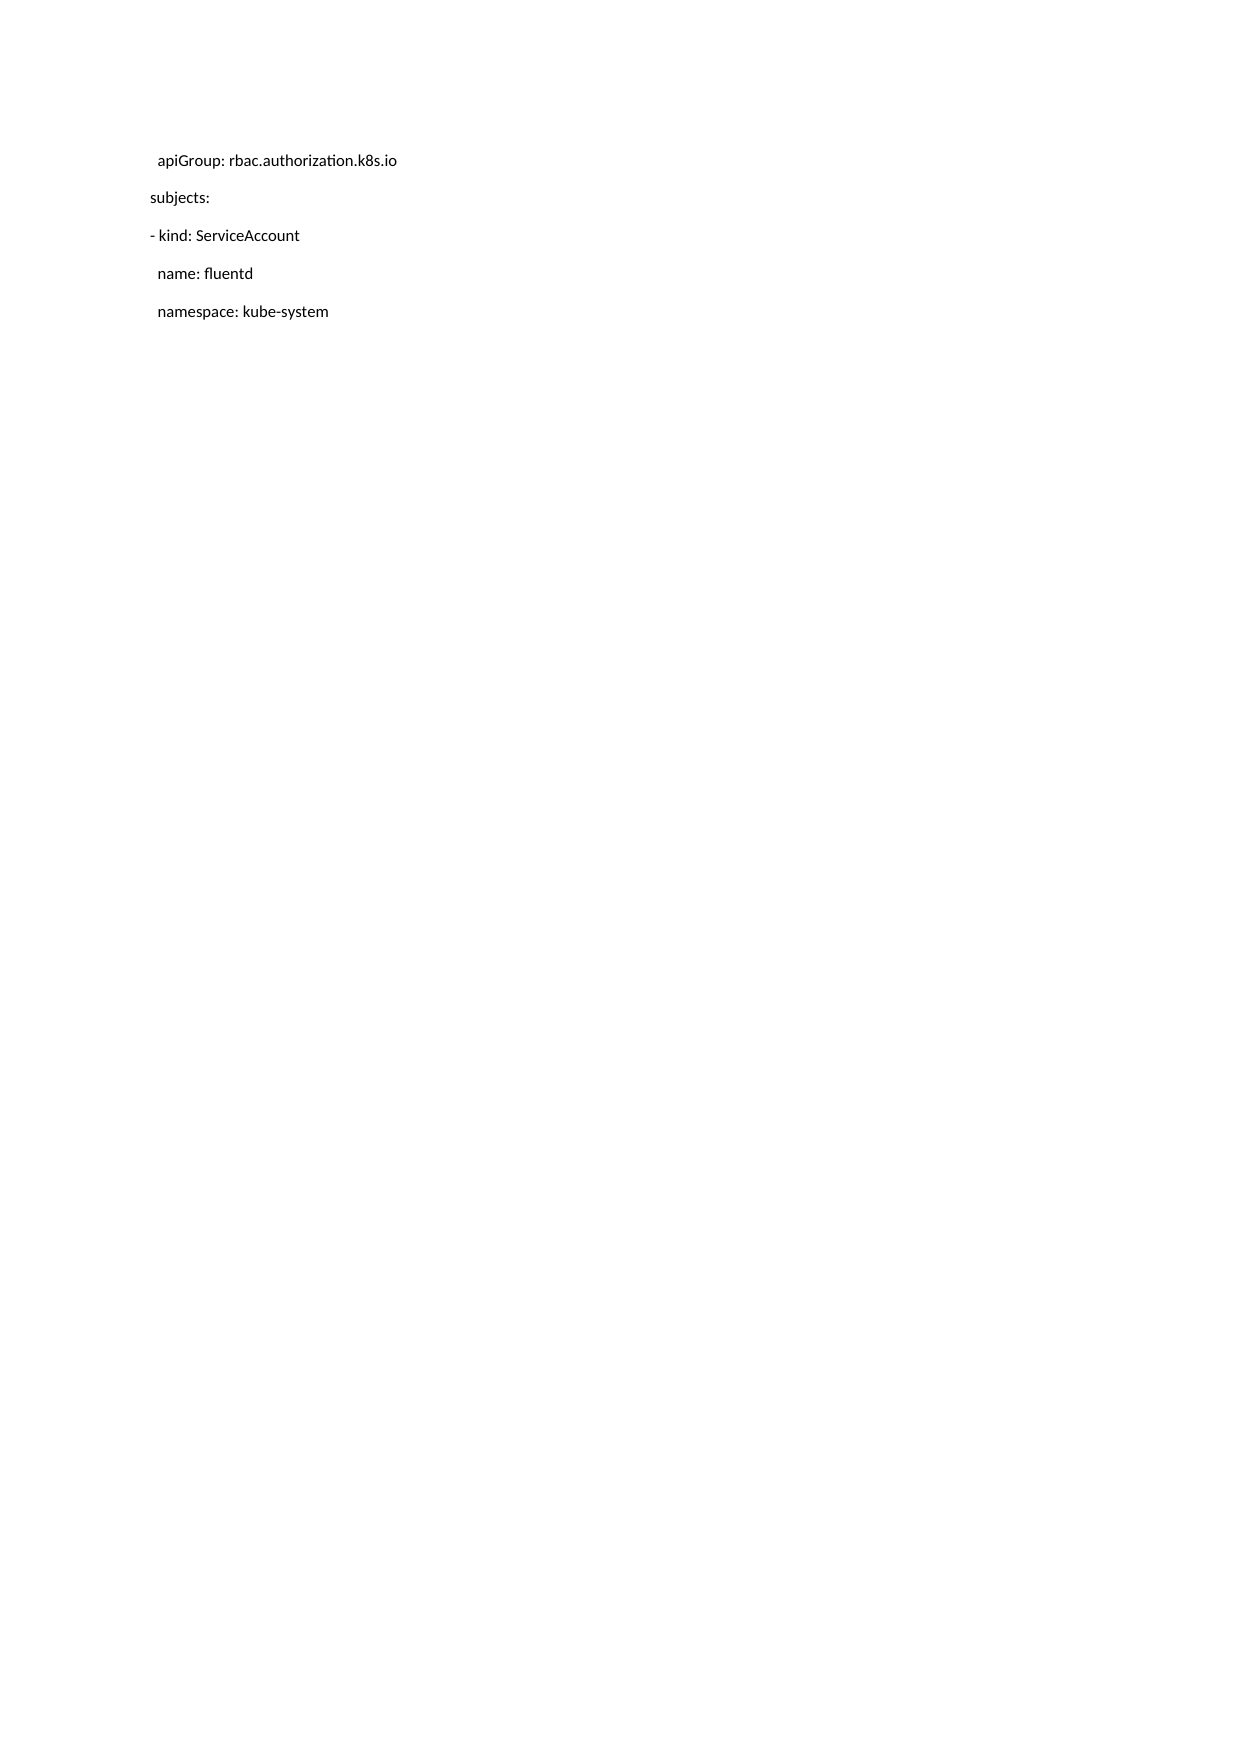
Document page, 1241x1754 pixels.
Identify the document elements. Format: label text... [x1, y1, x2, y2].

text name: fluentd [150, 263, 1090, 283]
text - kind: ServiceAccount [150, 225, 1090, 246]
text namespace: kube-system [150, 301, 1090, 321]
text subjects: [150, 188, 1090, 208]
text apiGroup: rbac.authorization.k8s.io [150, 150, 1090, 170]
